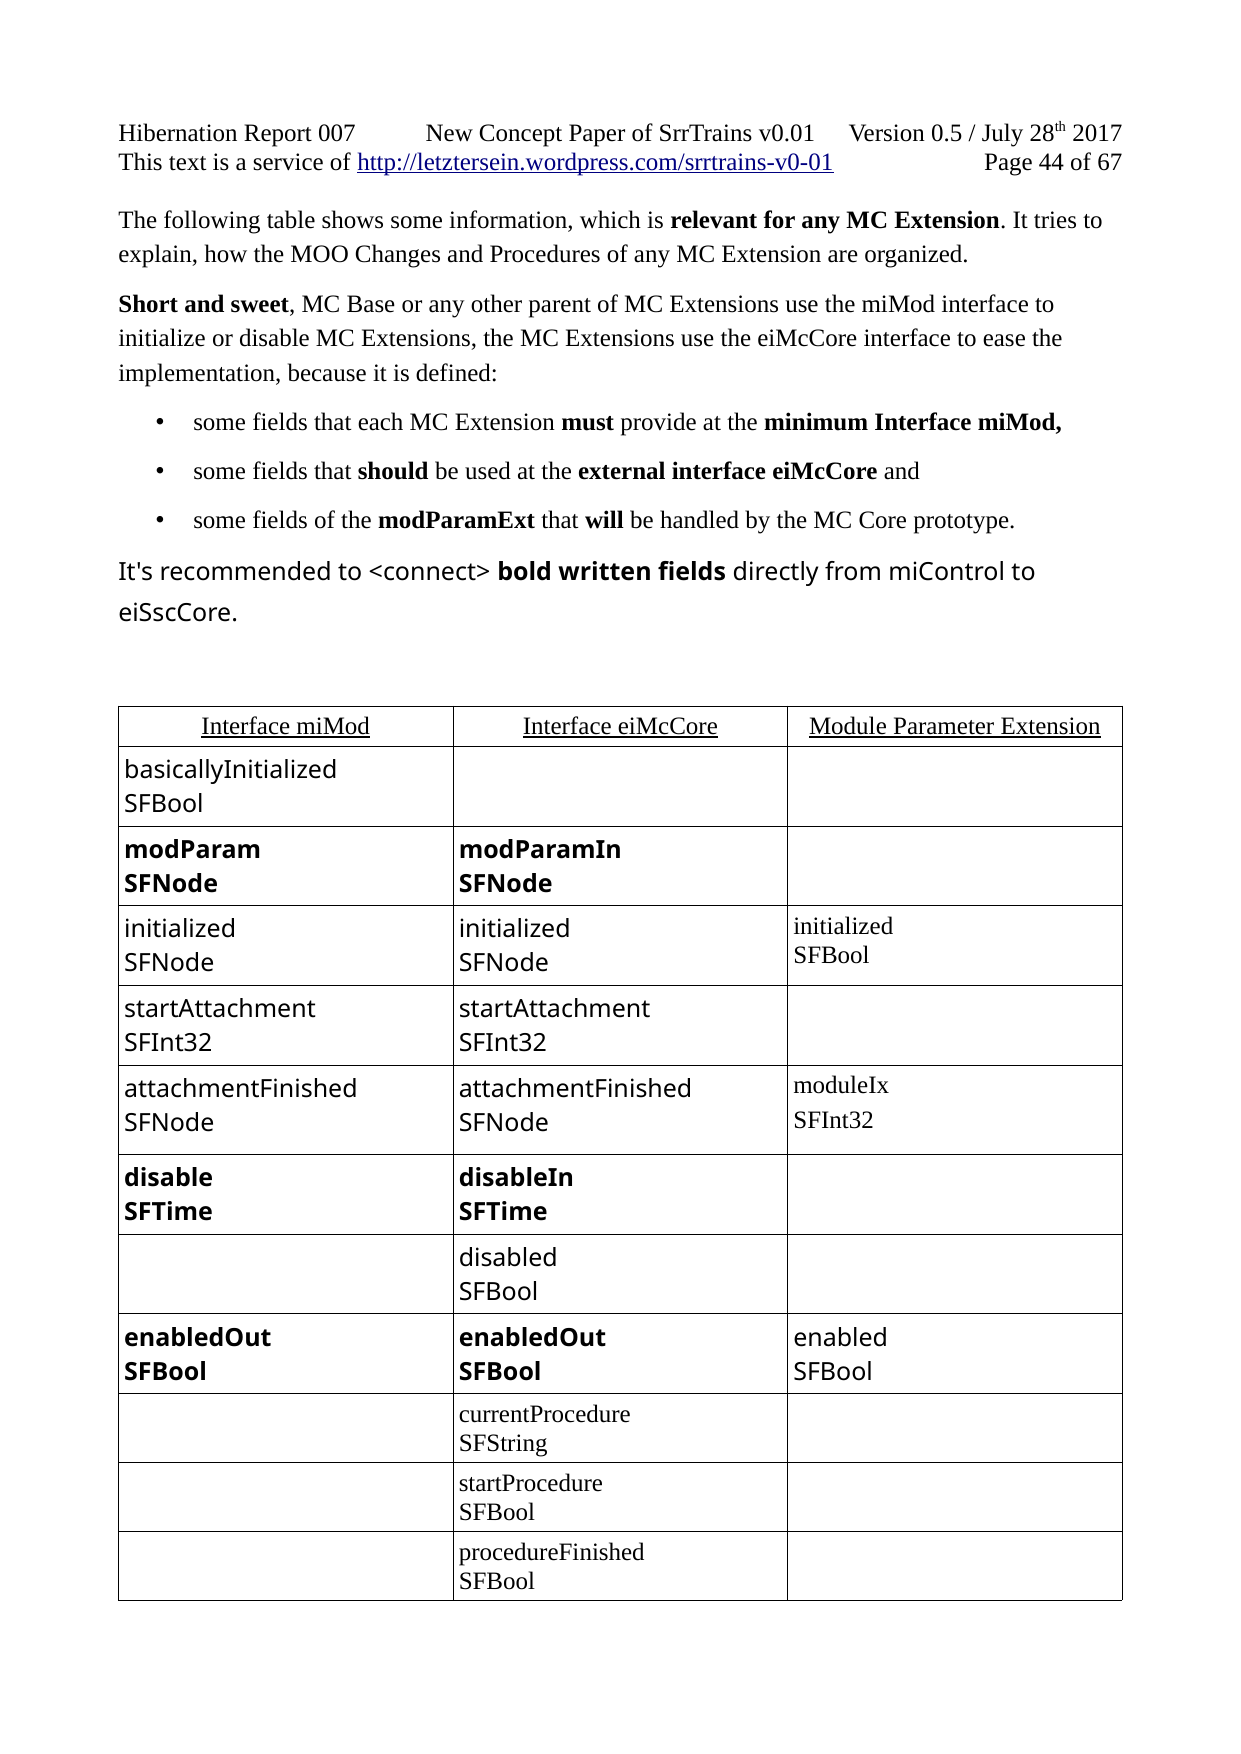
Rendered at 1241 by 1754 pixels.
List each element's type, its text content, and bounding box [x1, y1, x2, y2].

table_cell [788, 1155, 1122, 1234]
table_cell [119, 1532, 453, 1600]
table_cell currentProcedure SFString [454, 1394, 787, 1462]
table_cell modParamIn SFNode [454, 827, 787, 905]
table_cell [788, 1394, 1122, 1462]
table_header Module Parameter Extension [788, 707, 1122, 746]
table_cell [788, 1463, 1122, 1531]
table_cell startAttachment SFInt32 [454, 986, 787, 1064]
table_cell disable SFTime [119, 1155, 453, 1234]
table_cell basicallyInitialized SFBool [119, 747, 453, 826]
table_cell attachmentFinished SFNode [454, 1066, 787, 1154]
table_cell disableIn SFTime [454, 1155, 787, 1234]
table_header Interface miMod [119, 707, 453, 746]
table_cell [454, 747, 787, 826]
table_cell startAttachment SFInt32 [119, 986, 453, 1064]
table_cell [119, 1463, 453, 1531]
text Short and sweet, MC Base or any other parent of MC Extensions use the miMod interface to initialize or disable MC Extensions, the MC Extensions use the eiMcCore interface to ease the implementation, because it is defined: [118, 289, 1122, 386]
text It's recommended to <connect> bold written fields directly from miControl to eiSscCore. [118, 554, 1122, 629]
table_cell enabled SFBool [788, 1314, 1122, 1393]
table_cell enabledOut SFBool [454, 1314, 787, 1393]
table_cell moduleIx SFInt32 [788, 1066, 1122, 1154]
table_header Interface eiMcCore [454, 707, 787, 746]
table_cell enabledOut SFBool [119, 1314, 453, 1393]
table_cell [788, 1235, 1122, 1313]
table_cell [788, 1532, 1122, 1600]
table_cell initialized SFNode [454, 906, 787, 985]
text The following table shows some information, which is relevant for any MC Extension. It tries to explain, how the MOO Changes and Procedures of any MC Extension are organized. [118, 205, 1122, 268]
list some fields of the modParamExt that will be handled by the MC Core prototype. [156, 505, 1122, 533]
table_cell procedureFinished SFBool [454, 1532, 787, 1600]
table_cell [788, 827, 1122, 905]
list some fields that each MC Extension must provide at the minimum Interface miMod, [156, 407, 1122, 435]
table_cell [788, 747, 1122, 826]
table_cell disabled SFBool [454, 1235, 787, 1313]
table_cell [788, 986, 1122, 1064]
table_cell attachmentFinished SFNode [119, 1066, 453, 1154]
table_cell [119, 1394, 453, 1462]
table_cell initialized SFBool [788, 906, 1122, 985]
table_cell initialized SFNode [119, 906, 453, 985]
table_cell modParam SFNode [119, 827, 453, 905]
table_cell [119, 1235, 453, 1313]
list some fields that should be used at the external interface eiMcCore and [156, 456, 1122, 484]
table_cell startProcedure SFBool [454, 1463, 787, 1531]
